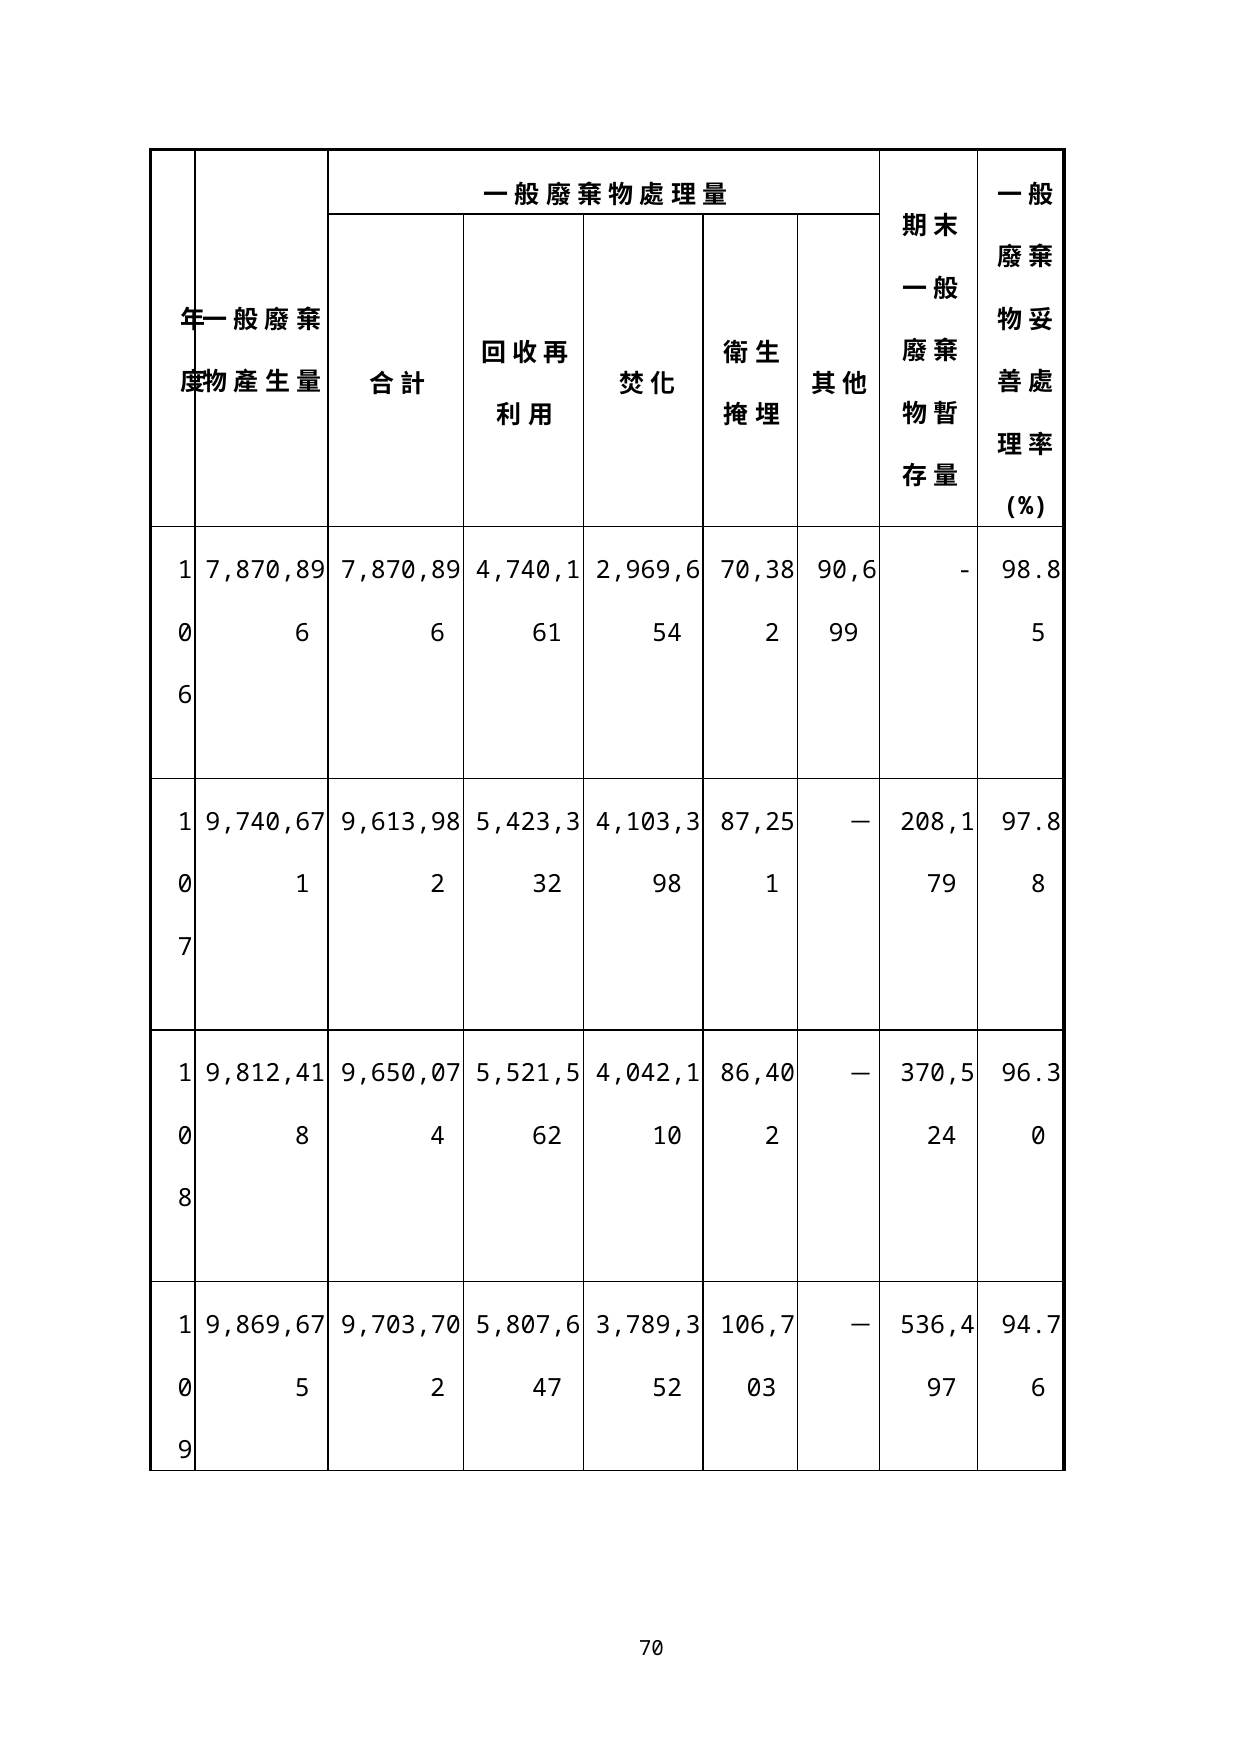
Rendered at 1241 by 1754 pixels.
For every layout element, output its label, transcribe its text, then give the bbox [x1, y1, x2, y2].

table_cell 109 [152, 1282, 194, 1469]
table_cell 5,521,562 [464, 1031, 583, 1281]
table_cell 9,613,982 [329, 779, 463, 1029]
table_cell 9,703,702 [329, 1282, 463, 1469]
table_cell - [880, 527, 977, 777]
table_cell 5,807,647 [464, 1282, 583, 1469]
table_cell 94.76 [978, 1282, 1062, 1469]
table_cell 焚化 [584, 215, 702, 526]
table_header 年度 [152, 151, 194, 526]
table_cell 4,042,110 [584, 1031, 702, 1281]
table_cell 90,699 [798, 527, 879, 777]
table_cell 86,402 [704, 1031, 797, 1281]
table_header 一般廢棄物產生量 [196, 151, 327, 526]
table_cell 7,870,896 [329, 527, 463, 777]
table_cell 5,423,332 [464, 779, 583, 1029]
table_cell 合計 [329, 215, 463, 526]
table_cell － [798, 1031, 879, 1281]
table_cell 87,251 [704, 779, 797, 1029]
table_cell 107 [152, 779, 194, 1029]
table_header 一般廢棄物處理量 [329, 151, 879, 213]
table_cell 4,103,398 [584, 779, 702, 1029]
table_cell 3,789,352 [584, 1282, 702, 1469]
table_cell 370,524 [880, 1031, 977, 1281]
table_cell 9,650,074 [329, 1031, 463, 1281]
table_cell 97.88 [978, 779, 1062, 1029]
table_cell － [798, 779, 879, 1029]
table_cell － [798, 1282, 879, 1469]
table_cell 9,740,671 [196, 779, 327, 1029]
table_cell 其他 [798, 215, 879, 526]
table_cell 9,869,675 [196, 1282, 327, 1469]
table_cell 108 [152, 1031, 194, 1281]
table_cell 2,969,654 [584, 527, 702, 777]
table_cell 96.30 [978, 1031, 1062, 1281]
table_cell 7,870,896 [196, 527, 327, 777]
table_cell 回收再利用 [464, 215, 583, 526]
table_cell 536,497 [880, 1282, 977, 1469]
table_cell 208,179 [880, 779, 977, 1029]
table_header 一般廢棄物妥善處理率(%) [978, 151, 1062, 526]
table_cell 衛生掩埋 [704, 215, 797, 526]
table_cell 106,703 [704, 1282, 797, 1469]
table_cell 4,740,161 [464, 527, 583, 777]
table_cell 106 [152, 527, 194, 777]
table_cell 98.85 [978, 527, 1062, 777]
table_cell 9,812,418 [196, 1031, 327, 1281]
table_header 期末一般廢棄物暫存量 [880, 151, 977, 526]
table_cell 70,382 [704, 527, 797, 777]
